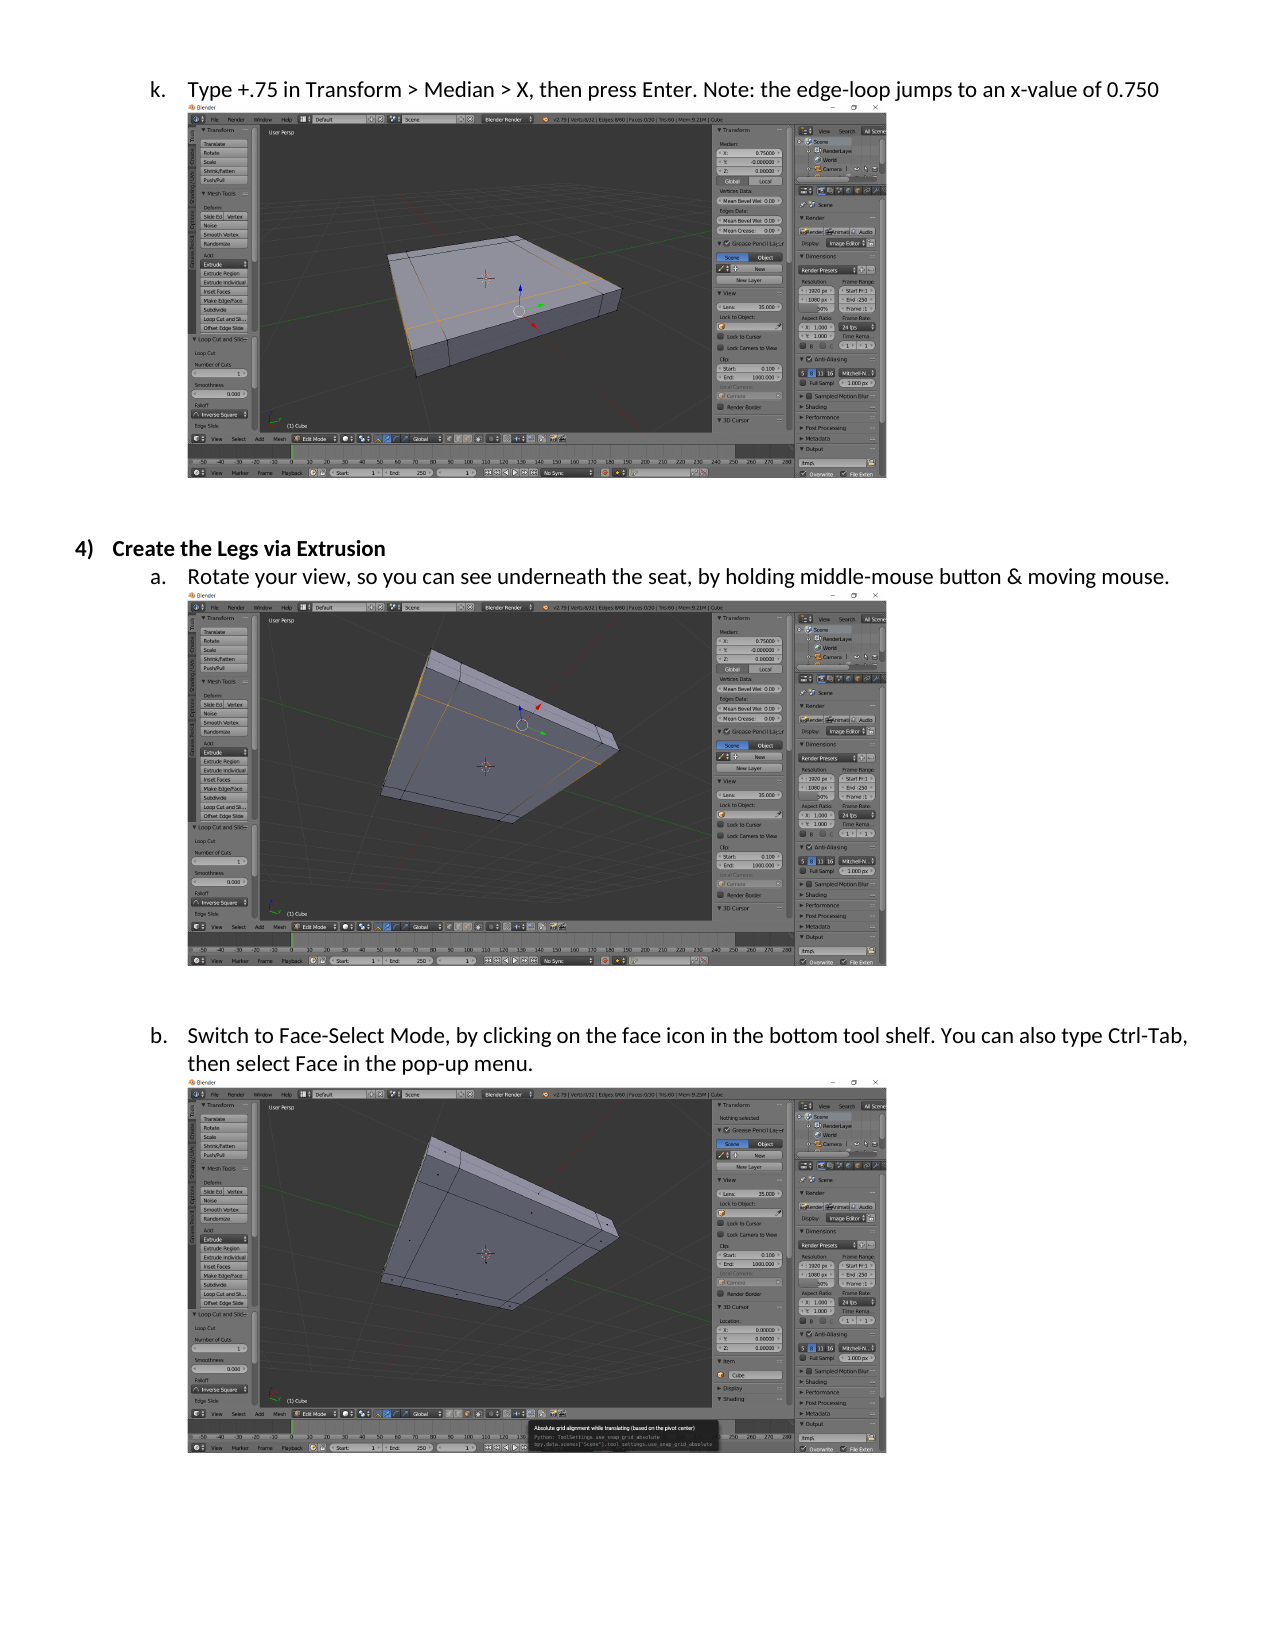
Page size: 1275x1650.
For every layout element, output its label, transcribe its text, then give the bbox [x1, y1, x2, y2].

list Rotate your view, so you can see underneath the seat, by holding middle-mouse button & moving mouse. [150, 562, 1200, 965]
list Switch to Face-Select Mode, by clicking on the face icon in the bottom tool shelf. You can also type Ctrl-Tab, then select Face in the pop-up menu. [150, 1021, 1200, 1452]
list Type +.75 in Transform > Median > X, then press Enter. Note: the edge-loop jumps to an x-value of 0.750 [150, 75, 1200, 506]
list Create the Legs via Extrusion [75, 534, 1200, 562]
